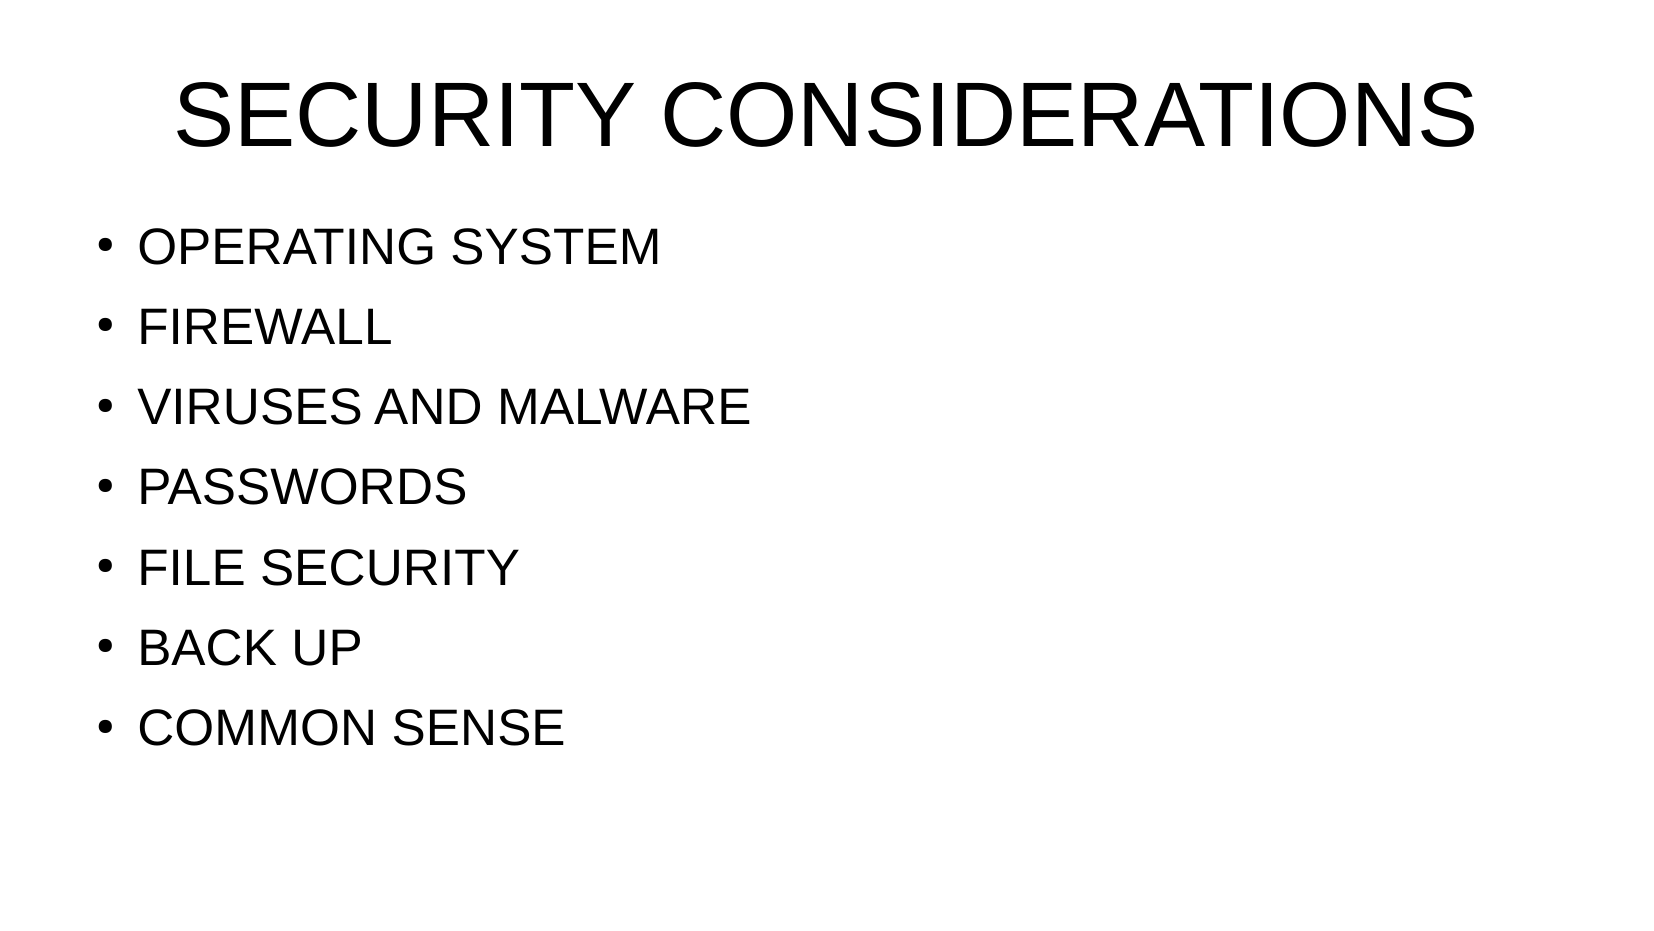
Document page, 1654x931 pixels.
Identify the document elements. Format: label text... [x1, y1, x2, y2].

title SECURITY CONSIDERATIONS [82, 37, 1571, 193]
list OPERATING SYSTEM FIREWALL VIRUSES AND MALWARE PASSWORDS FILE SECURITY BACK UP COMMON SENSE [82, 217, 1571, 758]
